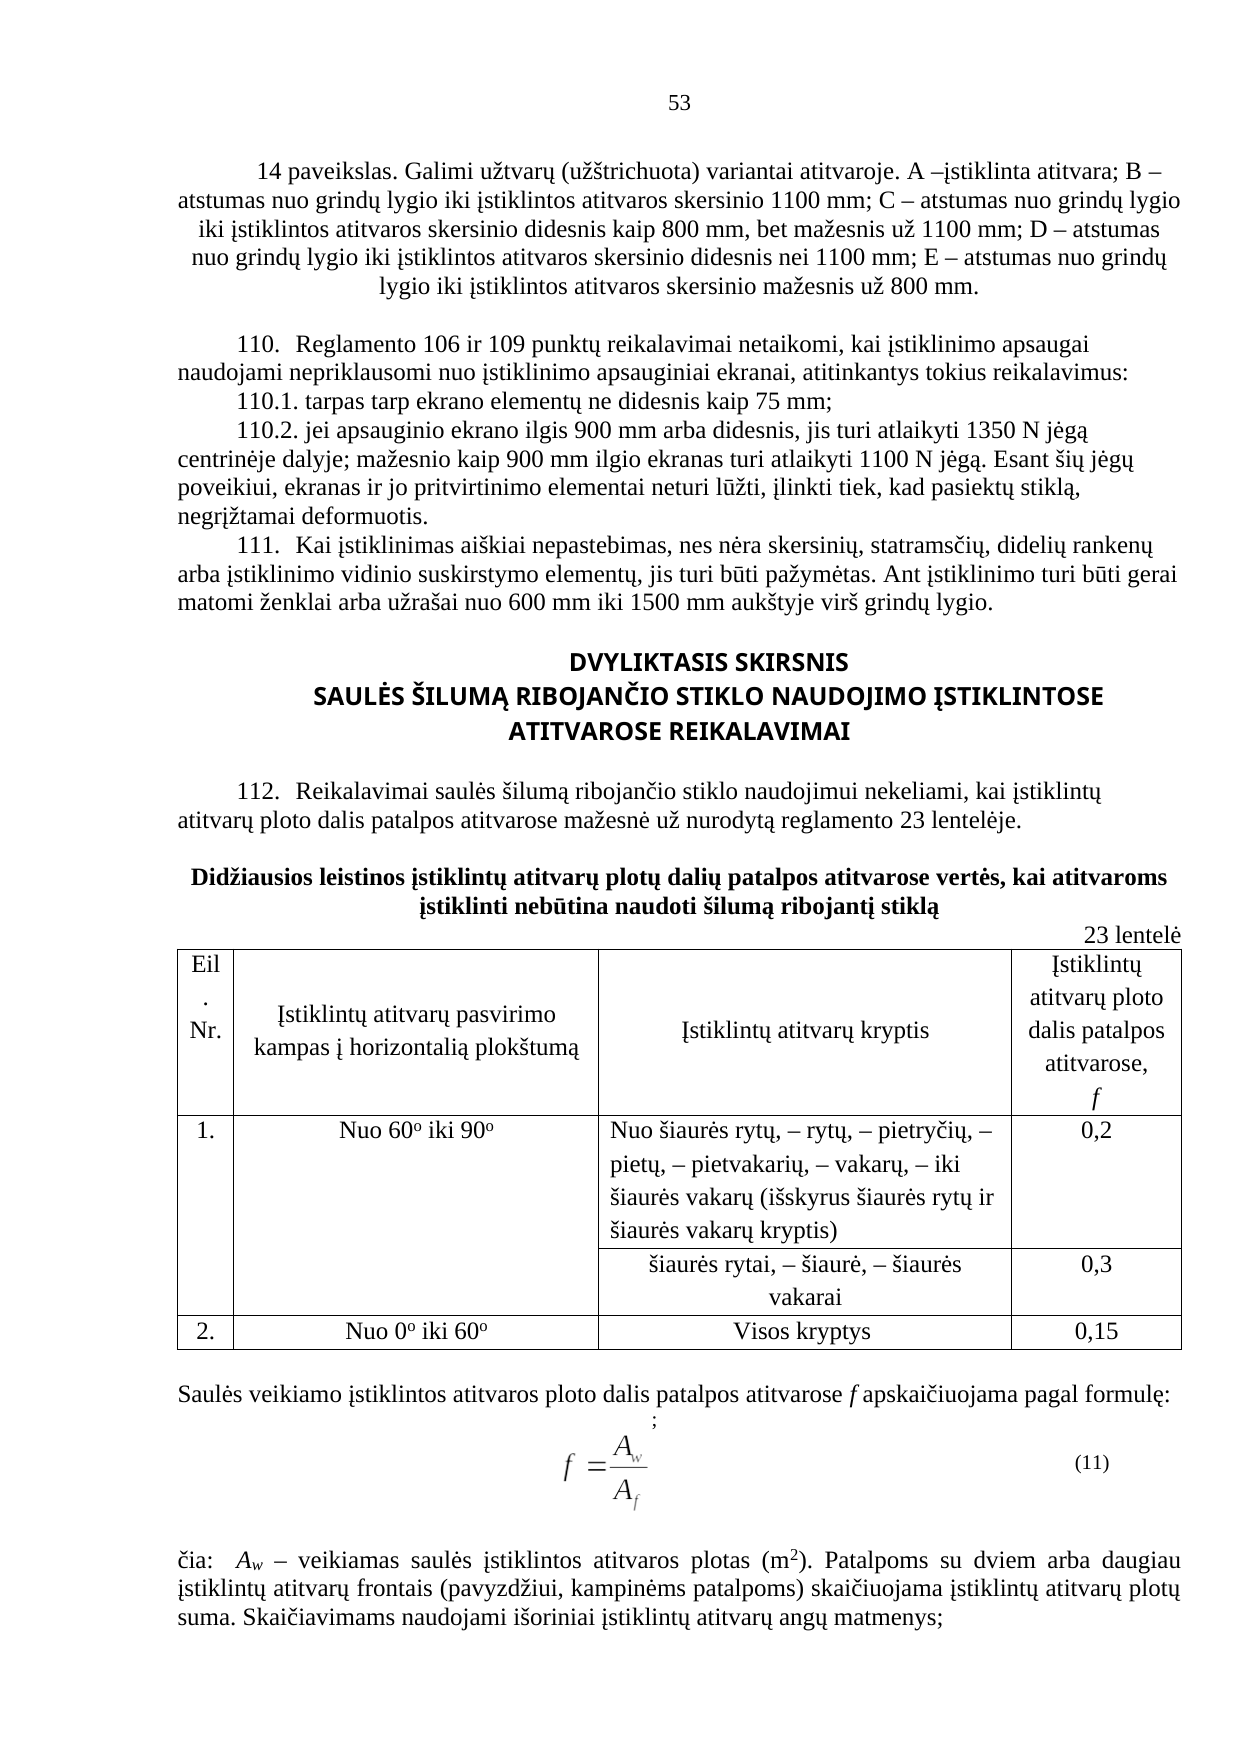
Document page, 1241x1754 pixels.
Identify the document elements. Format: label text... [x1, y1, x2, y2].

text čia: Aw – veikiamas saulės įstiklintos atitvaros plotas (m2). Patalpoms su dviem arba daugiau įstiklintų atitvarų frontais (pavyzdžiui, kampinėms patalpoms) skaičiuojama įstiklintų atitvarų plotų suma. Skaičiavimams naudojami išoriniai įstiklintų atitvarų angų matmenys; [177, 1545, 1181, 1631]
table_cell 0,2 [1012, 1116, 1181, 1248]
text 112. Reikalavimai saulės šilumą ribojančio stiklo naudojimui nekeliami, kai įstiklintų atitvarų ploto dalis patalpos atitvarose mažesnė už nurodytą reglamento 23 lentelėje. [177, 776, 1181, 833]
text 110.2. jei apsauginio ekrano ilgis 900 mm arba didesnis, jis turi atlaikyti 1350 N jėgą centrinėje dalyje; mažesnio kaip 900 mm ilgio ekranas turi atlaikyti 1100 N jėgą. Esant šių jėgų poveikiui, ekranas ir jo pritvirtinimo elementai neturi lūžti, įlinkti tiek, kad pasiektų stiklą, negrįžtamai deformuotis. [177, 415, 1181, 530]
table_header Įstiklintų atitvarų kryptis [599, 950, 1011, 1114]
text SAULĖS ŠILUMĄ RIBOJANČIO STIKLO NAUDOJIMO ĮSTIKLINTOSE ATITVAROSE REIKALAVIMAI [177, 679, 1181, 747]
table_cell 1. [178, 1116, 233, 1315]
table_cell 2. [178, 1316, 233, 1349]
text 110. Reglamento 106 ir 109 punktų reikalavimai netaikomi, kai įstiklinimo apsaugai naudojami nepriklausomi nuo įstiklinimo apsauginiai ekranai, atitinkantys tokius reikalavimus: [177, 329, 1181, 386]
table_header (11) [1033, 1408, 1150, 1516]
table_cell Nuo 0o iki 60o [234, 1316, 598, 1349]
text 110.1. tarpas tarp ekrano elementų ne didesnis kaip 75 mm; [177, 386, 1181, 415]
table_header Įstiklintų atitvarų ploto dalis patalpos atitvarose, f [1012, 950, 1181, 1114]
table_cell 0,15 [1012, 1316, 1181, 1349]
text dvyliktasis skirsnis [177, 645, 1181, 679]
text 23 lentelė [177, 920, 1181, 948]
table_cell šiaurės rytai, – šiaurė, – šiaurės vakarai [599, 1249, 1011, 1315]
table_header Įstiklintų atitvarų pasvirimo kampas į horizontalią plokštumą [234, 950, 598, 1114]
text 14 paveikslas. Galimi užtvarų (užštrichuota) variantai atitvaroje. A –įstiklinta atitvara; B – atstumas nuo grindų lygio iki įstiklintos atitvaros skersinio 1100 mm; C – atstumas nuo grindų lygio iki įstiklintos atitvaros skersinio didesnis kaip 800 mm, bet mažesnis už 1100 mm; D – atstumas nuo grindų lygio iki įstiklintos atitvaros skersinio didesnis nei 1100 mm; E – atstumas nuo grindų lygio iki įstiklintos atitvaros skersinio mažesnis už 800 mm. [177, 156, 1181, 300]
text 111. Kai įstiklinimas aiškiai nepastebimas, nes nėra skersinių, statramsčių, didelių rankenų arba įstiklinimo vidinio suskirstymo elementų, jis turi būti pažymėtas. Ant įstiklinimo turi būti gerai matomi ženklai arba užrašai nuo 600 mm iki 1500 mm aukštyje virš grindų lygio. [177, 530, 1181, 616]
table_cell Nuo 60o iki 90o [234, 1116, 598, 1315]
table_header ; [177, 1408, 1033, 1516]
table_cell Visos kryptys [599, 1316, 1011, 1349]
text Didžiausios leistinos įstiklintų atitvarų plotų dalių patalpos atitvarose vertės, kai atitvaroms įstiklinti nebūtina naudoti šilumą ribojantį stiklą [177, 862, 1181, 920]
table_header Eil. Nr. [178, 950, 233, 1114]
text Saulės veikiamo įstiklintos atitvaros ploto dalis patalpos atitvarose f apskaičiuojama pagal formulę: [177, 1379, 1181, 1407]
table_cell Nuo šiaurės rytų, – rytų, – pietryčių, – pietų, – pietvakarių, – vakarų, – iki šiaurės vakarų (išskyrus šiaurės rytų ir šiaurės vakarų kryptis) [599, 1116, 1011, 1248]
table_cell 0,3 [1012, 1249, 1181, 1315]
